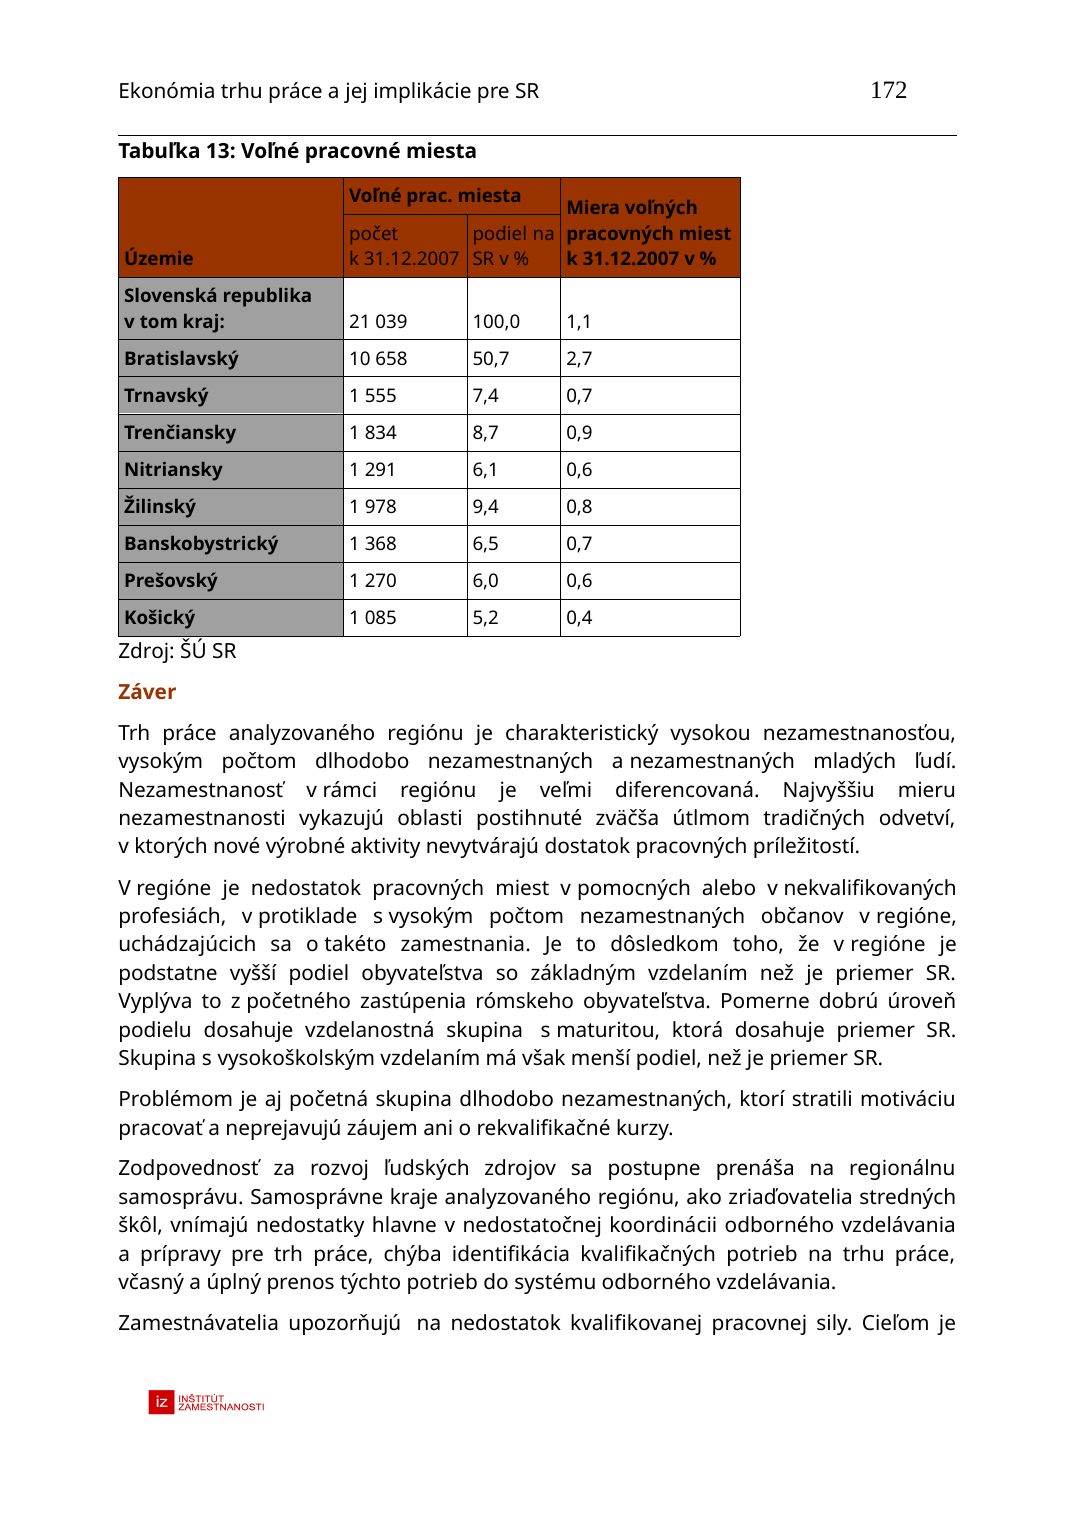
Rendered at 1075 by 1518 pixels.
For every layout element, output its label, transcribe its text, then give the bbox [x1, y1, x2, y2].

table_cell 1 085 [344, 600, 467, 636]
text Zdroj: ŠÚ SR [118, 636, 957, 664]
table_header Miera voľných pracovných miest k 31.12.2007 v % [561, 178, 740, 277]
text Záver [118, 677, 957, 705]
table_cell 0,8 [561, 489, 740, 525]
table_cell 7,4 [468, 377, 560, 413]
table_cell 0,4 [561, 600, 740, 636]
text V regióne je nedostatok pracovných miest v pomocných alebo v nekvalifikovaných profesiách, v protiklade s vysokým počtom nezamestnaných občanov v regióne, uchádzajúcich sa o takéto zamestnania. Je to dôsledkom toho, že v regióne je podstatne vyšší podiel obyvateľstva so základným vzdelaním než je priemer SR. Vyplýva to z početného zastúpenia rómskeho obyvateľstva. Pomerne dobrú úroveň podielu dosahuje vzdelanostná skupina s maturitou, ktorá dosahuje priemer SR. Skupina s vysokoškolským vzdelaním má však menší podiel, než je priemer SR. [118, 873, 957, 1072]
table_cell Banskobystrický [119, 526, 343, 562]
table_cell 1 270 [344, 563, 467, 599]
table_header Územie [119, 178, 343, 277]
text Zodpovednosť za rozvoj ľudských zdrojov sa postupne prenáša na regionálnu samosprávu. Samosprávne kraje analyzovaného regiónu, ako zriaďovatelia stredných škôl, vnímajú nedostatky hlavne v nedostatočnej koordinácii odborného vzdelávania a prípravy pre trh práce, chýba identifikácia kvalifikačných potrieb na trhu práce, včasný a úplný prenos týchto potrieb do systému odborného vzdelávania. [118, 1153, 957, 1296]
table_cell 0,7 [561, 377, 740, 413]
table_cell 6,1 [468, 452, 560, 488]
table_cell 6,5 [468, 526, 560, 562]
picture [134, 1370, 278, 1434]
table_cell 1 555 [344, 377, 467, 413]
table_cell Žilinský [119, 489, 343, 525]
table_cell Prešovský [119, 563, 343, 599]
table_cell 21 039 [344, 278, 467, 339]
table_cell Trnavský [119, 377, 343, 413]
table_cell 1,1 [561, 278, 740, 339]
text Zamestnávatelia upozorňujú na nedostatok kvalifikovanej pracovnej sily. Cieľom je [118, 1308, 957, 1337]
table_cell Slovenská republika v tom kraj: [119, 278, 343, 339]
table_cell 6,0 [468, 563, 560, 599]
table_cell 0,6 [561, 452, 740, 488]
table_cell počet k 31.12.2007 [344, 215, 467, 277]
table_cell 50,7 [468, 340, 560, 376]
table_cell Košický [119, 600, 343, 636]
table_cell 0,6 [561, 563, 740, 599]
table_cell 1 291 [344, 452, 467, 488]
table_cell 100,0 [468, 278, 560, 339]
table_cell 2,7 [561, 340, 740, 376]
text Trh práce analyzovaného regiónu je charakteristický vysokou nezamestnanosťou, vysokým počtom dlhodobo nezamestnaných a nezamestnaných mladých ľudí. Nezamestnanosť v rámci regiónu je veľmi diferencovaná. Najvyššiu mieru nezamestnanosti vykazujú oblasti postihnuté zväčša útlmom tradičných odvetví, v ktorých nové výrobné aktivity nevytvárajú dostatok pracovných príležitostí. [118, 718, 957, 860]
table_cell 1 978 [344, 489, 467, 525]
table_cell podiel na SR v % [468, 215, 560, 277]
table_cell Bratislavský [119, 340, 343, 376]
table_header Voľné prac. miesta [344, 178, 560, 214]
text Problémom je aj početná skupina dlhodobo nezamestnaných, ktorí stratili motiváciu pracovať a neprejavujú záujem ani o rekvalifikačné kurzy. [118, 1084, 957, 1141]
text Tabuľka 13: Voľné pracovné miesta [118, 136, 957, 164]
table_cell 5,2 [468, 600, 560, 636]
table_cell 0,9 [561, 415, 740, 451]
table_cell 8,7 [468, 415, 560, 451]
table_cell Nitriansky [119, 452, 343, 488]
table_cell 9,4 [468, 489, 560, 525]
table_cell Trenčiansky [119, 415, 343, 451]
table_cell 1 368 [344, 526, 467, 562]
table_cell 10 658 [344, 340, 467, 376]
table_cell 1 834 [344, 415, 467, 451]
table_cell 0,7 [561, 526, 740, 562]
